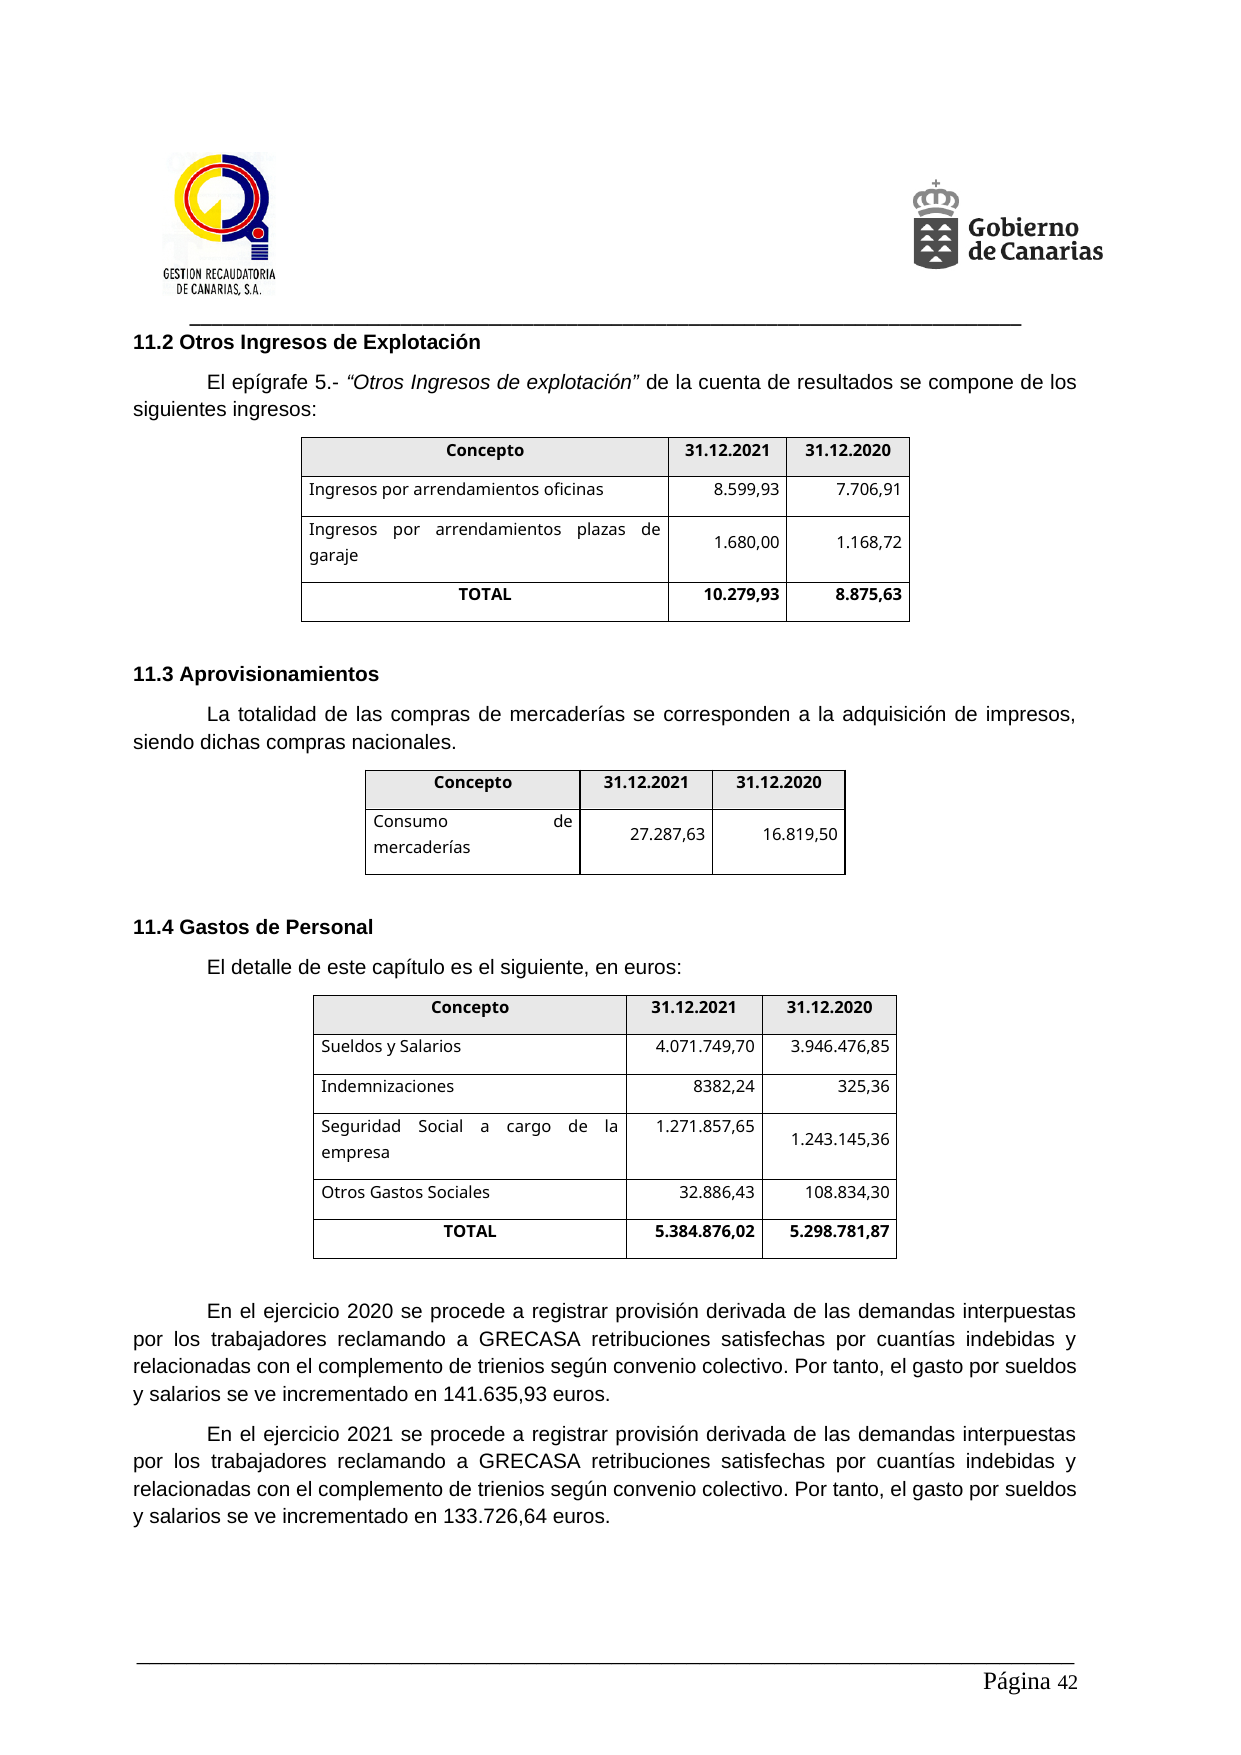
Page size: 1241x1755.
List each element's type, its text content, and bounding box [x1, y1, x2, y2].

table_cell Ingresos por arrendamientos plazas de garaje [302, 517, 668, 582]
text 11.2 Otros Ingresos de Explotación [133, 330, 1078, 354]
table_cell 1.168,72 [787, 517, 909, 582]
table_cell 5.384.876,02 [627, 1220, 762, 1258]
table_cell 10.279,93 [669, 583, 786, 621]
text La totalidad de las compras de mercaderías se corresponden a la adquisición de impresos, siendo dichas compras nacionales. [133, 702, 1078, 753]
table_header 31.12.2021 [669, 438, 786, 476]
table_cell 1.271.857,65 [627, 1114, 762, 1179]
table_cell TOTAL [314, 1220, 626, 1258]
table_header 31.12.2020 [763, 996, 896, 1034]
table_header Concepto [366, 771, 579, 808]
table_cell 5.298.781,87 [763, 1220, 896, 1258]
table_header 31.12.2020 [787, 438, 909, 476]
table_cell Sueldos y Salarios [314, 1035, 626, 1073]
text 11.3 Aprovisionamientos [133, 662, 1078, 686]
table_cell 7.706,91 [787, 477, 909, 516]
table_cell 4.071.749,70 [627, 1035, 762, 1073]
table_header Concepto [314, 996, 626, 1034]
table_cell Indemnizaciones [314, 1075, 626, 1113]
table_cell 32.886,43 [627, 1180, 762, 1219]
table_cell TOTAL [302, 583, 668, 621]
text El detalle de este capítulo es el siguiente, en euros: [133, 955, 1078, 979]
table_cell 108.834,30 [763, 1180, 896, 1219]
table_cell Seguridad Social a cargo de la empresa [314, 1114, 626, 1179]
table_cell 16.819,50 [713, 810, 844, 874]
table_cell 1.680,00 [669, 517, 786, 582]
text En el ejercicio 2020 se procede a registrar provisión derivada de las demandas interpuestas por los trabajadores reclamando a GRECASA retribuciones satisfechas por cuantías indebidas y relacionadas con el complemento de trienios según convenio colectivo. Por tanto, el gasto por sueldos y salarios se ve incrementado en 141.635,93 euros. [133, 1299, 1078, 1406]
table_cell 3.946.476,85 [763, 1035, 896, 1073]
table_cell Ingresos por arrendamientos oficinas [302, 477, 668, 516]
table_cell 325,36 [763, 1075, 896, 1113]
table_header 31.12.2021 [581, 771, 712, 808]
text En el ejercicio 2021 se procede a registrar provisión derivada de las demandas interpuestas por los trabajadores reclamando a GRECASA retribuciones satisfechas por cuantías indebidas y relacionadas con el complemento de trienios según convenio colectivo. Por tanto, el gasto por sueldos y salarios se ve incrementado en 133.726,64 euros. [133, 1422, 1078, 1528]
table_header 31.12.2021 [627, 996, 762, 1034]
table_header Concepto [302, 438, 668, 476]
table_cell Consumo de mercaderías [366, 810, 579, 874]
text 11.4 Gastos de Personal [133, 915, 1078, 939]
text El epígrafe 5.- “Otros Ingresos de explotación” de la cuenta de resultados se compone de los siguientes ingresos: [133, 370, 1078, 421]
table_cell 8382,24 [627, 1075, 762, 1113]
table_header 31.12.2020 [713, 771, 844, 808]
table_cell 8.599,93 [669, 477, 786, 516]
table_cell Otros Gastos Sociales [314, 1180, 626, 1219]
table_cell 8.875,63 [787, 583, 909, 621]
table_cell 27.287,63 [581, 810, 712, 874]
table_cell 1.243.145,36 [763, 1114, 896, 1179]
